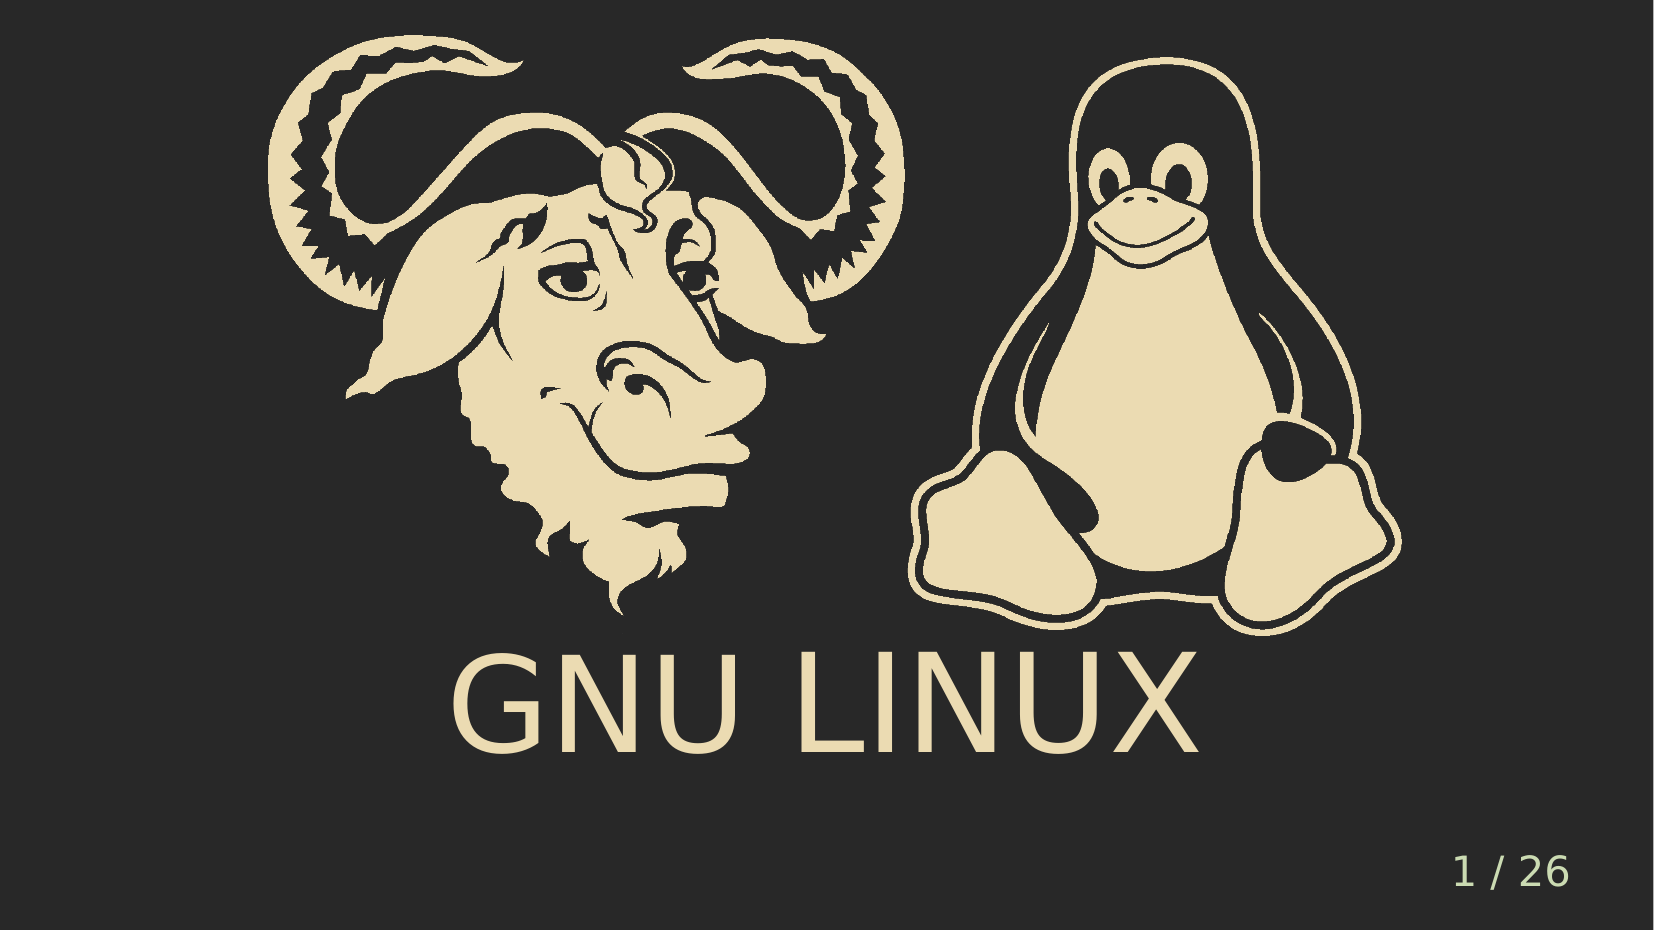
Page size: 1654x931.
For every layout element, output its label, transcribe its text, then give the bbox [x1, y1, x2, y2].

picture [262, 29, 1426, 668]
text_box GNU LINUX [0, 617, 1651, 793]
